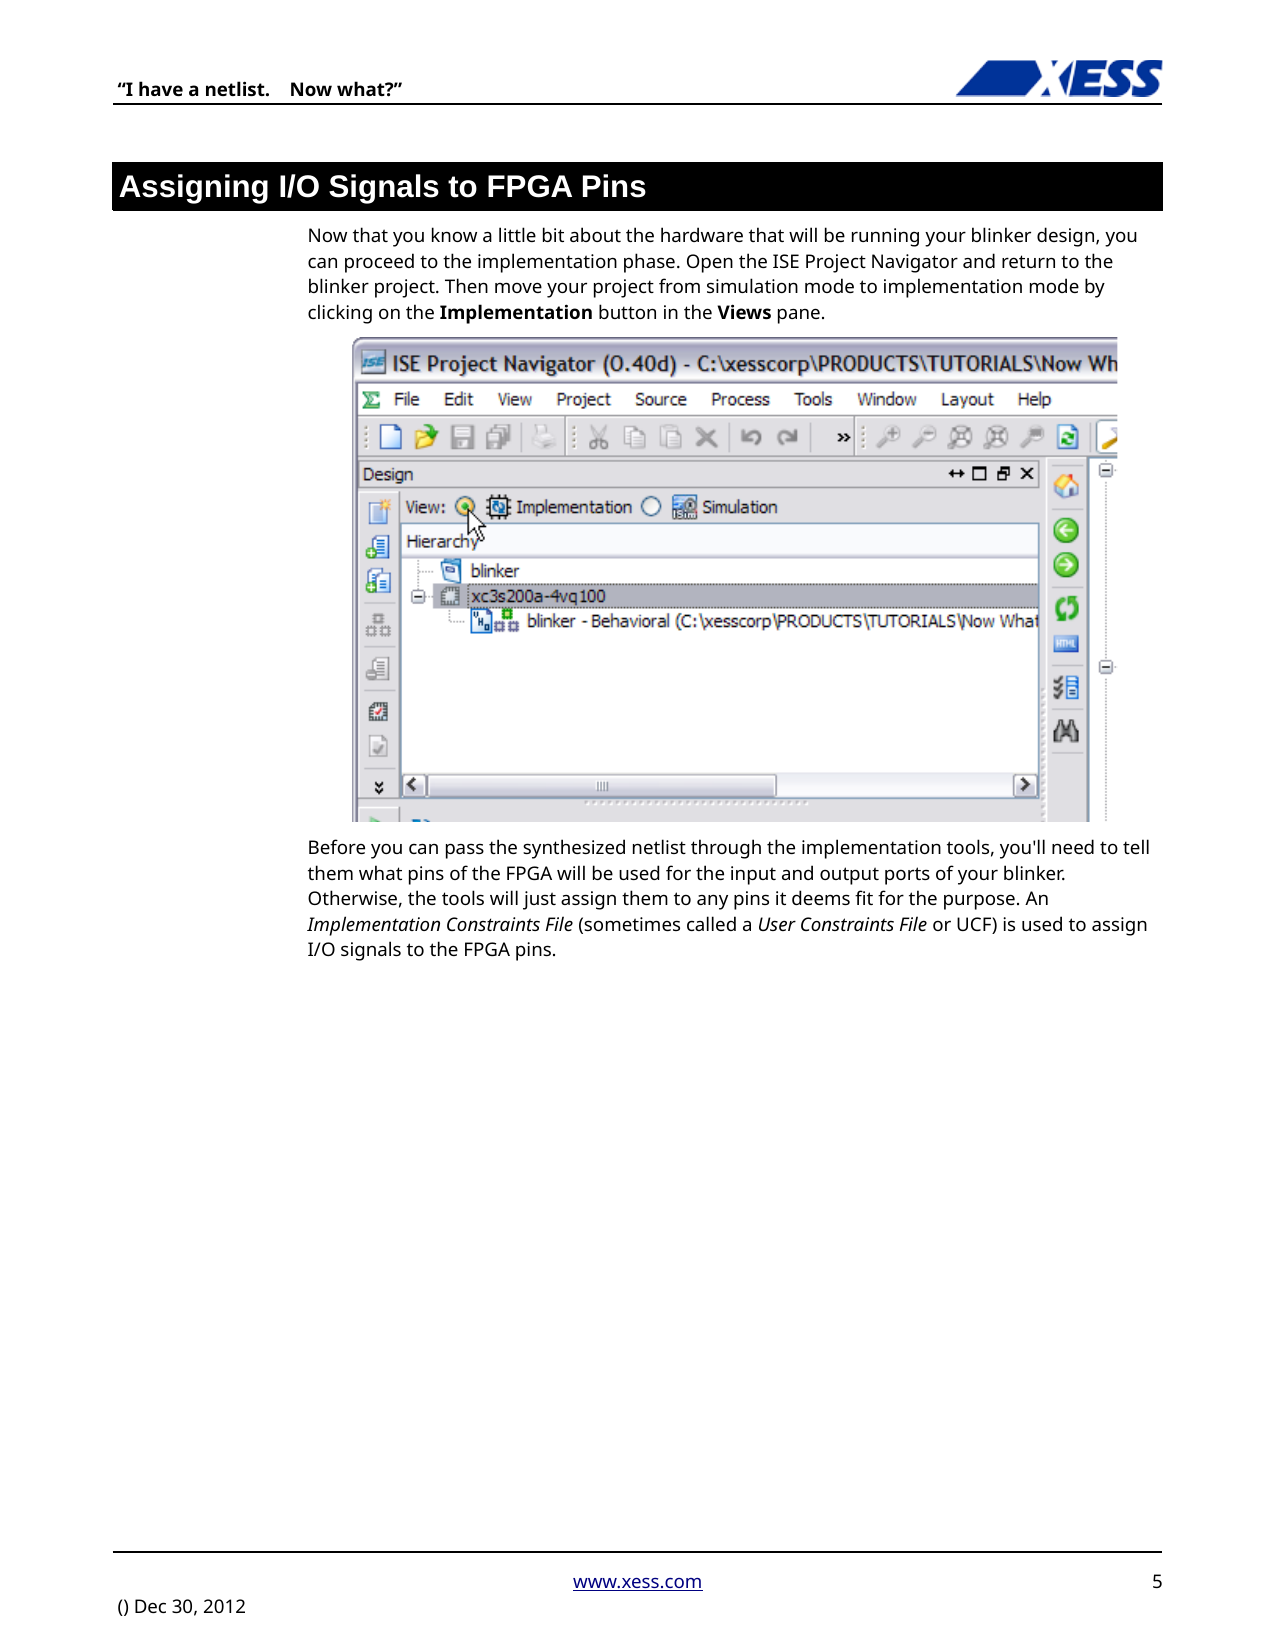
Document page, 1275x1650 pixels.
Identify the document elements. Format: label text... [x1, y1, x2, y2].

text Now that you know a little bit about the hardware that will be running your blinker design, you can proceed to the implementation phase. Open the ISE Project Navigator and return to the blinker project. Then move your project from simulation mode to implementation mode by clicking on the Implementation button in the Views pane. [307, 223, 1162, 325]
picture [955, 60, 1163, 97]
subtitle Assigning I/O Signals to FPGA Pins [114, 163, 1162, 210]
picture [352, 337, 1118, 822]
text Before you can pass the synthesized netlist through the implementation tools, you'll need to tell them what pins of the FPGA will be used for the input and output ports of your blinker. Otherwise, the tools will just assign them to any pins it deems fit for the purpose. An Implementation Constraints File (sometimes called a User Constraints File or UCF) is used to assign I/O signals to the FPGA pins. [307, 834, 1162, 962]
